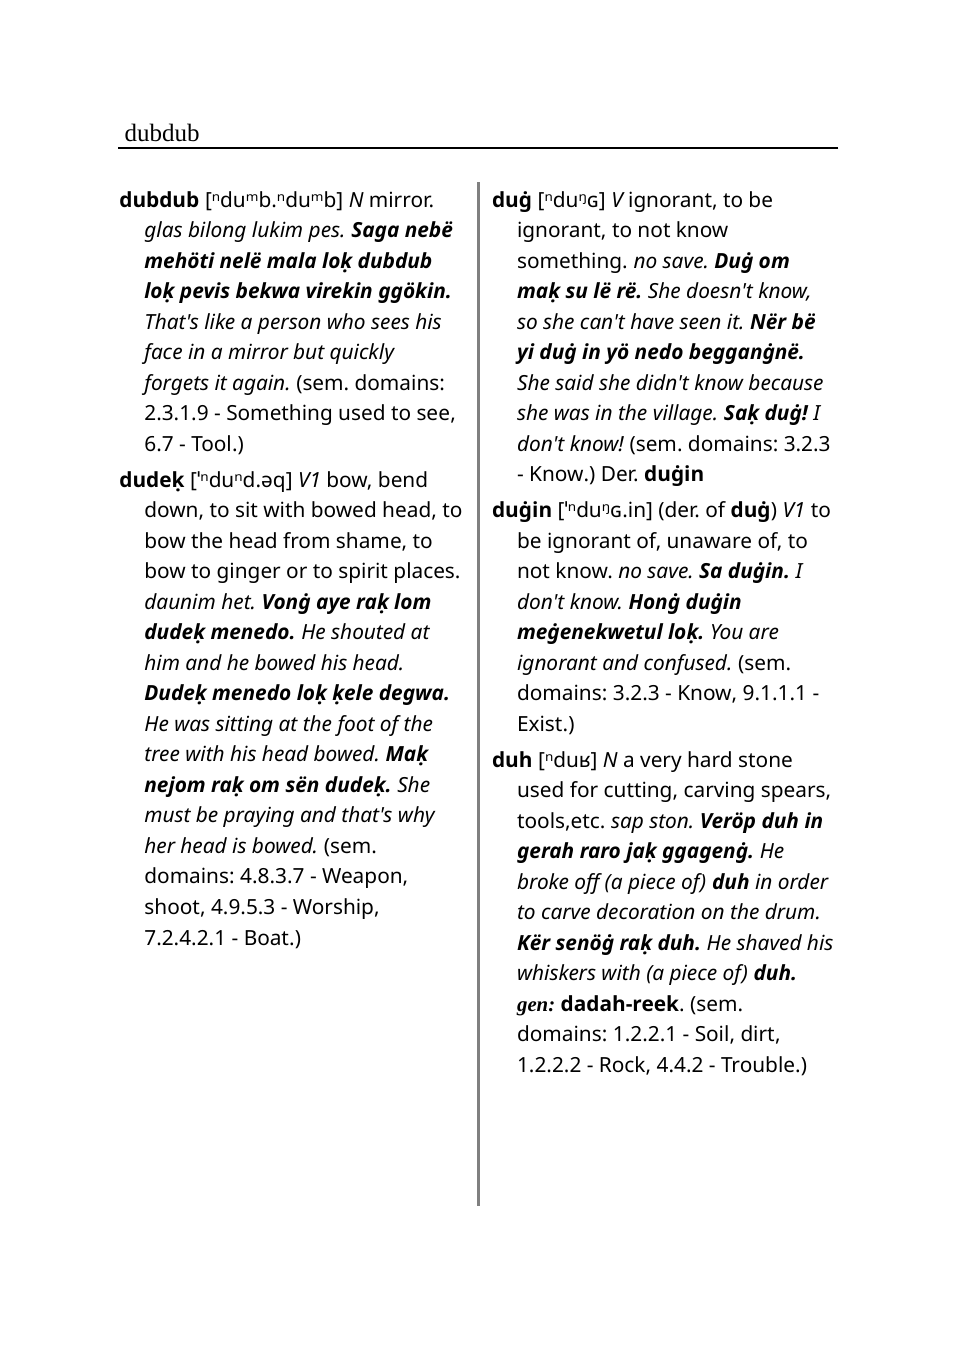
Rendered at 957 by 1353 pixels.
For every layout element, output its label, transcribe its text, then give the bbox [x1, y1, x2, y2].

text dudeḳ [ˈⁿduⁿd.əq] V1 bow, bend down, to sit with bowed head, to bow the head from shame, to bow to ginger or to spirit places. daunim het. Vonġ aye raḳ lom dudeḳ menedo. He shouted at him and he bowed his head. Dudeḳ menedo loḳ ḳele degwa. He was sitting at the foot of the tree with his head bowed. Maḳ nejom raḳ om sën dudeḳ. She must be praying and that's why her head is bowed. (sem. domains: 4.8.3.7 - Weapon, shoot, 4.9.5.3 - Worship, 7.2.4.2.1 - Boat.) [119, 462, 465, 955]
text dubdub [ⁿduᵐb.ⁿduᵐb] N mirror. glas bilong lukim pes. Saga nebë mehöti nelë mala loḳ dubdub loḳ pevis bekwa virekin ggökin. That's like a person who sees his face in a mirror but quickly forgets it again. (sem. domains: 2.3.1.9 - Something used to see, 6.7 - Tool.) [119, 183, 465, 462]
text duh [ⁿduʁ] N a very hard stone used for cutting, carving spears, tools,etc. sap ston. Veröp duh in gerah raro jaḳ ggagenġ. He broke off (a piece of) duh in order to carve decoration on the drum. Kër senöġ raḳ duh. He shaved his whiskers with (a piece of) duh. gen: dadah-reek. (sem. domains: 1.2.2.1 - Soil, dirt, 1.2.2.2 - Rock, 4.4.2 - Trouble.) [492, 742, 837, 1082]
text duġin [ˈⁿduᵑɢ.in] (der. of duġ) V1 to be ignorant of, unaware of, to not know. no save. Sa duġin. I don't know. Honġ duġin meġenekwetul loḳ. You are ignorant and confused. (sem. domains: 3.2.3 - Know, 9.1.1.1 - Exist.) [492, 492, 837, 742]
text duġ [ⁿduᵑɢ] V ignorant, to be ignorant, to not know something. no save. Duġ om maḳ su lë rë. She doesn't know, so she can't have seen it. Nër bë yi duġ in yö nedo begganġnë. She said she didn't know because she was in the village. Saḳ duġ! I don't know! (sem. domains: 3.2.3 - Know.) Der. duġin [492, 183, 837, 492]
